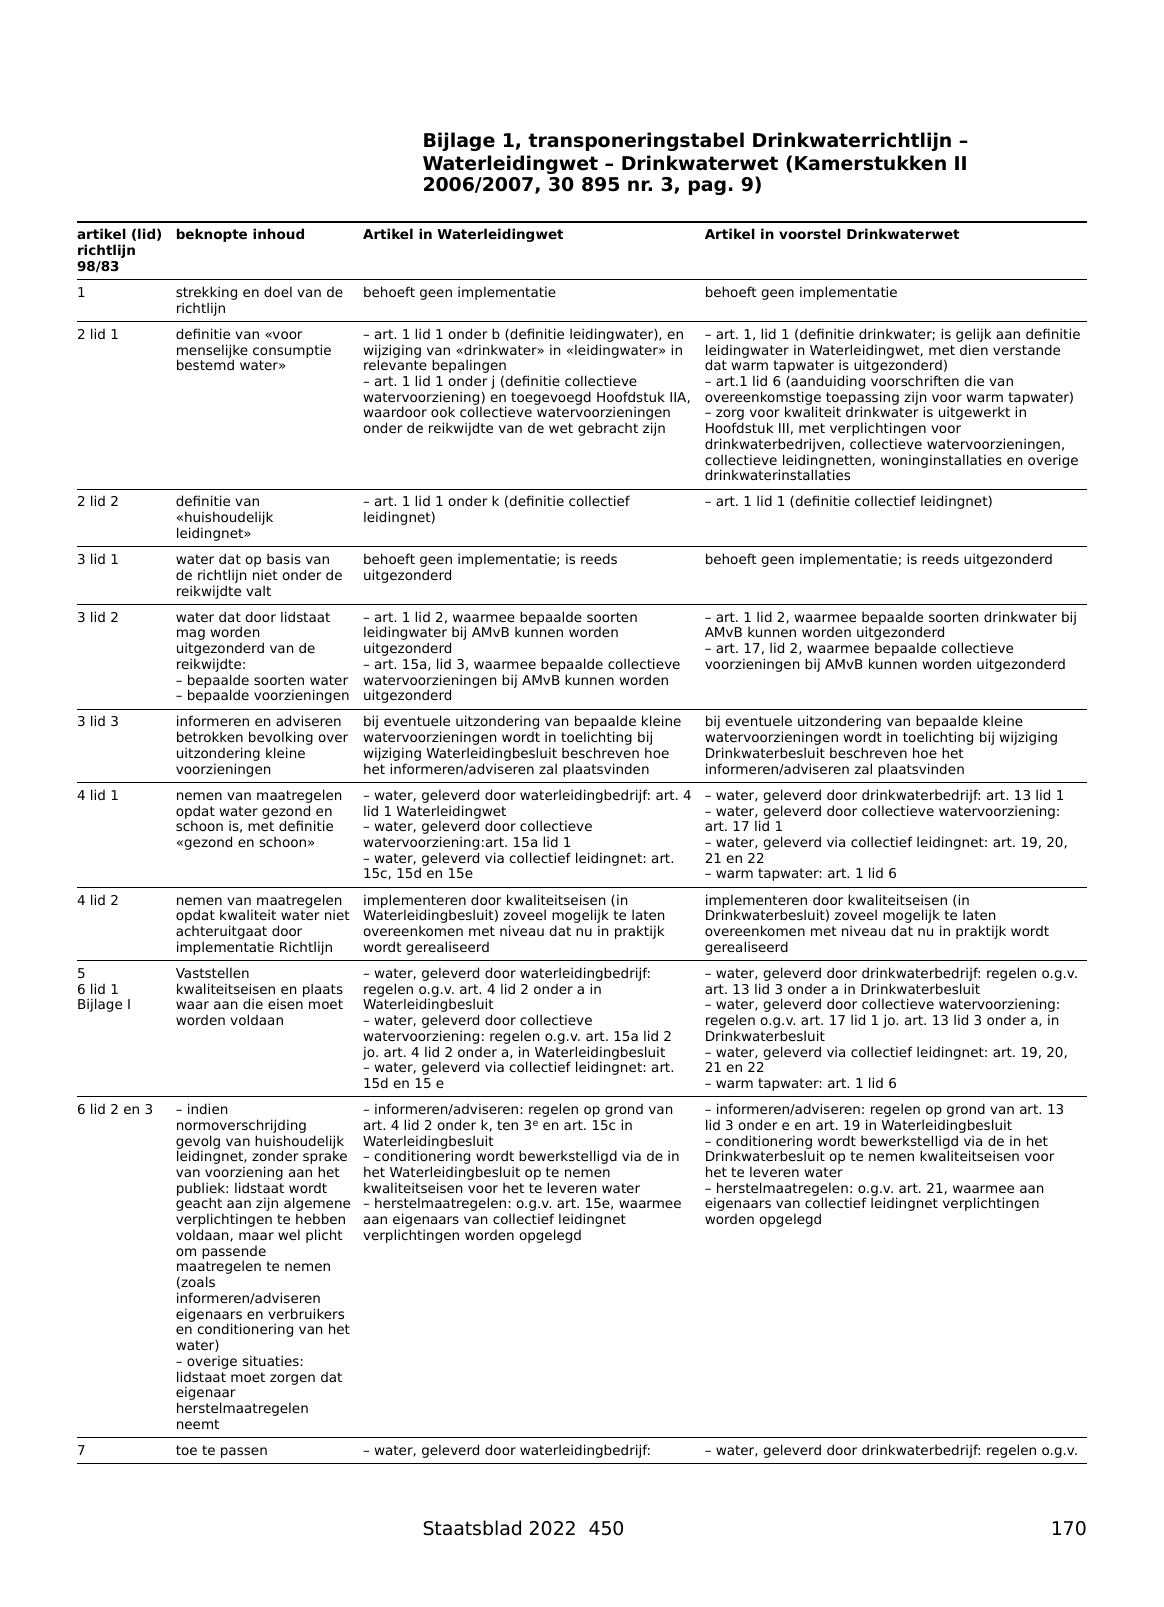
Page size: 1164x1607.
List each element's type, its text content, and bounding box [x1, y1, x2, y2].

table_cell – indien normoverschrijding gevolg van huishoudelijk leidingnet, zonder sprake van voorziening aan het publiek: lidstaat wordt geacht aan zijn algemene verplichtingen te hebben voldaan, maar wel plicht om passende maatregelen te nemen (zoals informeren/adviseren eigenaars en verbruikers en conditionering van het water) – overige situaties: lidstaat moet zorgen dat eigenaar herstelmaatregelen neemt [170, 1097, 357, 1437]
table_cell – water, geleverd door drinkwaterbedrijf: regelen o.g.v. art. 13 lid 3 onder a in Drinkwaterbesluit – water, geleverd door collectieve watervoorziening: regelen o.g.v. art. 17 lid 1 jo. art. 13 lid 3 onder a, in Drinkwaterbesluit – water, geleverd via collectief leidingnet: art. 19, 20, 21 en 22 – warm tapwater: art. 1 lid 6 [699, 961, 1087, 1096]
table_cell – art. 1 lid 1 onder b (definitie leidingwater), en wijziging van «drinkwater» in «leidingwater» in relevante bepalingen – art. 1 lid 1 onder j (definitie collectieve watervoorziening) en toegevoegd Hoofdstuk IIA, waardoor ook collectieve watervoorzieningen onder de reikwijdte van de wet gebracht zijn [357, 322, 698, 488]
table_header beknopte inhoud [170, 223, 357, 279]
table_cell – water, geleverd door drinkwaterbedrijf: regelen o.g.v. [699, 1438, 1087, 1463]
table_header Artikel in voorstel Drinkwaterwet [699, 223, 1087, 279]
table_cell nemen van maatregelen opdat water gezond en schoon is, met definitie «gezond en schoon» [170, 783, 357, 887]
table_cell strekking en doel van de richtlijn [170, 280, 357, 321]
table_cell – water, geleverd door waterleidingbedrijf: [357, 1438, 698, 1463]
table_cell 6 lid 2 en 3 [77, 1097, 169, 1437]
table_cell toe te passen [170, 1438, 357, 1463]
table_cell water dat op basis van de richtlijn niet onder de reikwijdte valt [170, 547, 357, 604]
table_cell – art. 1 lid 2, waarmee bepaalde soorten drinkwater bij AMvB kunnen worden uitgezonderd – art. 17, lid 2, waarmee bepaalde collectieve voorzieningen bij AMvB kunnen worden uitgezonderd [699, 605, 1087, 708]
table_cell definitie van «voor menselijke consumptie bestemd water» [170, 322, 357, 488]
table_cell bij eventuele uitzondering van bepaalde kleine watervoorzieningen wordt in toelichting bij wijziging Waterleidingbesluit beschreven hoe het informeren/adviseren zal plaatsvinden [357, 710, 698, 782]
table_cell Vaststellen kwaliteitseisen en plaats waar aan die eisen moet worden voldaan [170, 961, 357, 1096]
table_header Artikel in Waterleidingwet [357, 223, 698, 279]
table_cell 5 6 lid 1 Bijlage I [77, 961, 169, 1096]
table_cell informeren en adviseren betrokken bevolking over uitzondering kleine voorzieningen [170, 710, 357, 782]
table_cell – water, geleverd door waterleidingbedrijf: art. 4 lid 1 Waterleidingwet – water, geleverd door collectieve watervoorziening:art. 15a lid 1 – water, geleverd via collectief leidingnet: art. 15c, 15d en 15e [357, 783, 698, 887]
table_cell – art. 1 lid 1 onder k (definitie collectief leidingnet) [357, 490, 698, 546]
table_cell 4 lid 1 [77, 783, 169, 887]
table_cell implementeren door kwaliteitseisen (in Waterleidingbesluit) zoveel mogelijk te laten overeenkomen met niveau dat nu in praktijk wordt gerealiseerd [357, 888, 698, 960]
table_cell 3 lid 3 [77, 710, 169, 782]
table_cell 3 lid 1 [77, 547, 169, 604]
table_cell definitie van «huishoudelijk leidingnet» [170, 490, 357, 546]
table_cell water dat door lidstaat mag worden uitgezonderd van de reikwijdte: – bepaalde soorten water – bepaalde voorzieningen [170, 605, 357, 708]
table_header artikel (lid) richtlijn 98/83 [77, 223, 169, 279]
table_cell implementeren door kwaliteitseisen (in Drinkwaterbesluit) zoveel mogelijk te laten overeenkomen met niveau dat nu in praktijk wordt gerealiseerd [699, 888, 1087, 960]
table_cell behoeft geen implementatie; is reeds uitgezonderd [699, 547, 1087, 604]
table_cell – informeren/adviseren: regelen op grond van art. 4 lid 2 onder k, ten 3e en art. 15c in Waterleidingbesluit – conditionering wordt bewerkstelligd via de in het Waterleidingbesluit op te nemen kwaliteitseisen voor het te leveren water – herstelmaatregelen: o.g.v. art. 15e, waarmee aan eigenaars van collectief leidingnet verplichtingen worden opgelegd [357, 1097, 698, 1437]
table_cell 4 lid 2 [77, 888, 169, 960]
table_cell 2 lid 2 [77, 490, 169, 546]
table_cell – art. 1 lid 1 (definitie collectief leidingnet) [699, 490, 1087, 546]
table_cell bij eventuele uitzondering van bepaalde kleine watervoorzieningen wordt in toelichting bij wijziging Drinkwaterbesluit beschreven hoe het informeren/adviseren zal plaatsvinden [699, 710, 1087, 782]
table_cell – art. 1, lid 1 (definitie drinkwater; is gelijk aan definitie leidingwater in Waterleidingwet, met dien verstande dat warm tapwater is uitgezonderd) – art.1 lid 6 (aanduiding voorschriften die van overeenkomstige toepassing zijn voor warm tapwater) – zorg voor kwaliteit drinkwater is uitgewerkt in Hoofdstuk III, met verplichtingen voor drinkwaterbedrijven, collectieve watervoorzieningen, collectieve leidingnetten, woninginstallaties en overige drinkwaterinstallaties [699, 322, 1087, 488]
table_cell 7 [77, 1438, 169, 1463]
table_cell 3 lid 2 [77, 605, 169, 708]
table_cell – informeren/adviseren: regelen op grond van art. 13 lid 3 onder e en art. 19 in Waterleidingbesluit – conditionering wordt bewerkstelligd via de in het Drinkwaterbesluit op te nemen kwaliteitseisen voor het te leveren water – herstelmaatregelen: o.g.v. art. 21, waarmee aan eigenaars van collectief leidingnet verplichtingen worden opgelegd [699, 1097, 1087, 1437]
subtitle Bijlage 1, transponeringstabel Drinkwaterrichtlijn – Waterleidingwet – Drinkwaterwet (Kamerstukken II 2006/2007, 30 895 nr. 3, pag. 9) [422, 130, 1087, 196]
table_cell behoeft geen implementatie [357, 280, 698, 321]
table_cell 1 [77, 280, 169, 321]
table_cell – water, geleverd door drinkwaterbedrijf: art. 13 lid 1 – water, geleverd door collectieve watervoorziening: art. 17 lid 1 – water, geleverd via collectief leidingnet: art. 19, 20, 21 en 22 – warm tapwater: art. 1 lid 6 [699, 783, 1087, 887]
table_cell 2 lid 1 [77, 322, 169, 488]
table_cell behoeft geen implementatie [699, 280, 1087, 321]
table_cell – art. 1 lid 2, waarmee bepaalde soorten leidingwater bij AMvB kunnen worden uitgezonderd – art. 15a, lid 3, waarmee bepaalde collectieve watervoorzieningen bij AMvB kunnen worden uitgezonderd [357, 605, 698, 708]
table_cell behoeft geen implementatie; is reeds uitgezonderd [357, 547, 698, 604]
table_cell – water, geleverd door waterleidingbedrijf: regelen o.g.v. art. 4 lid 2 onder a in Waterleidingbesluit – water, geleverd door collectieve watervoorziening: regelen o.g.v. art. 15a lid 2 jo. art. 4 lid 2 onder a, in Waterleidingbesluit – water, geleverd via collectief leidingnet: art. 15d en 15 e [357, 961, 698, 1096]
table_cell nemen van maatregelen opdat kwaliteit water niet achteruitgaat door implementatie Richtlijn [170, 888, 357, 960]
